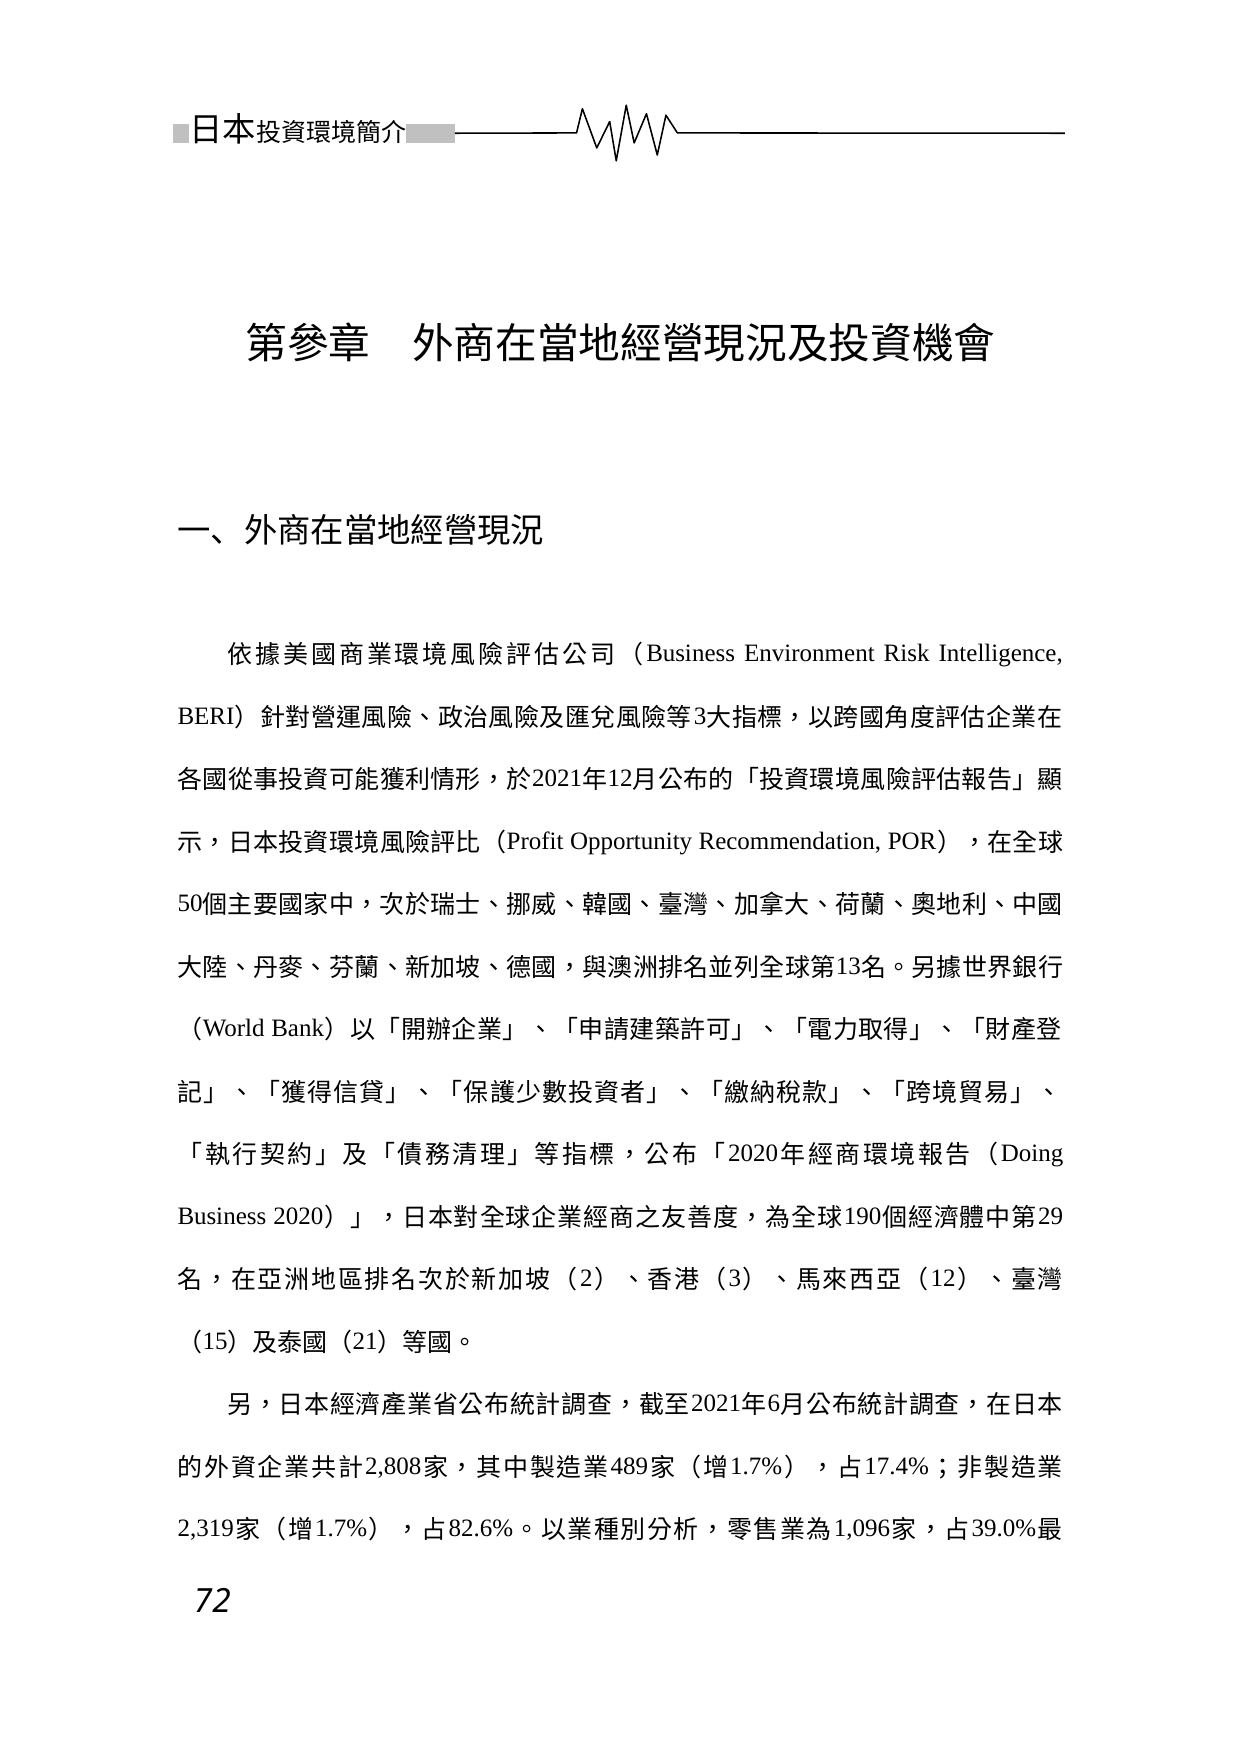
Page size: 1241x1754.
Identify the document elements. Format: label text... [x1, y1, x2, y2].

text 第參章 外商在當地經營現況及投資機會 [177, 299, 1063, 361]
text 另，日本經濟產業省公布統計調查，截至2021年6月公布統計調查，在日本的外資企業共計2,808家，其中製造業489家（增1.7%），占17.4%；非製造業2,319家（增1.7%），占82.6%。以業種別分析，零售業為1,096家，占39.0%最 [177, 1361, 1063, 1549]
text 依據美國商業環境風險評估公司（Business Environment Risk Intelligence, BERI）針對營運風險、政治風險及匯兌風險等3大指標，以跨國角度評估企業在各國從事投資可能獲利情形，於2021年12月公布的「投資環境風險評估報告」顯示，日本投資環境風險評比（Profit Opportunity Recommendation, POR），在全球50個主要國家中，次於瑞士、挪威、韓國、臺灣、加拿大、荷蘭、奧地利、中國大陸、丹麥、芬蘭、新加坡、德國，與澳洲排名並列全球第13名。另據世界銀行（World Bank）以「開辦企業」、「申請建築許可」、「電力取得」、「財產登記」、「獲得信貸」、「保護少數投資者」、「繳納稅款」、「跨境貿易」、「執行契約」及「債務清理」等指標，公布「2020年經商環境報告（Doing Business 2020）」，日本對全球企業經商之友善度，為全球190個經濟體中第29名，在亞洲地區排名次於新加坡（2）、香港（3）、馬來西亞（12）、臺灣（15）及泰國（21）等國。 [177, 611, 1063, 1361]
text 一、外商在當地經營現況 [177, 486, 1063, 549]
